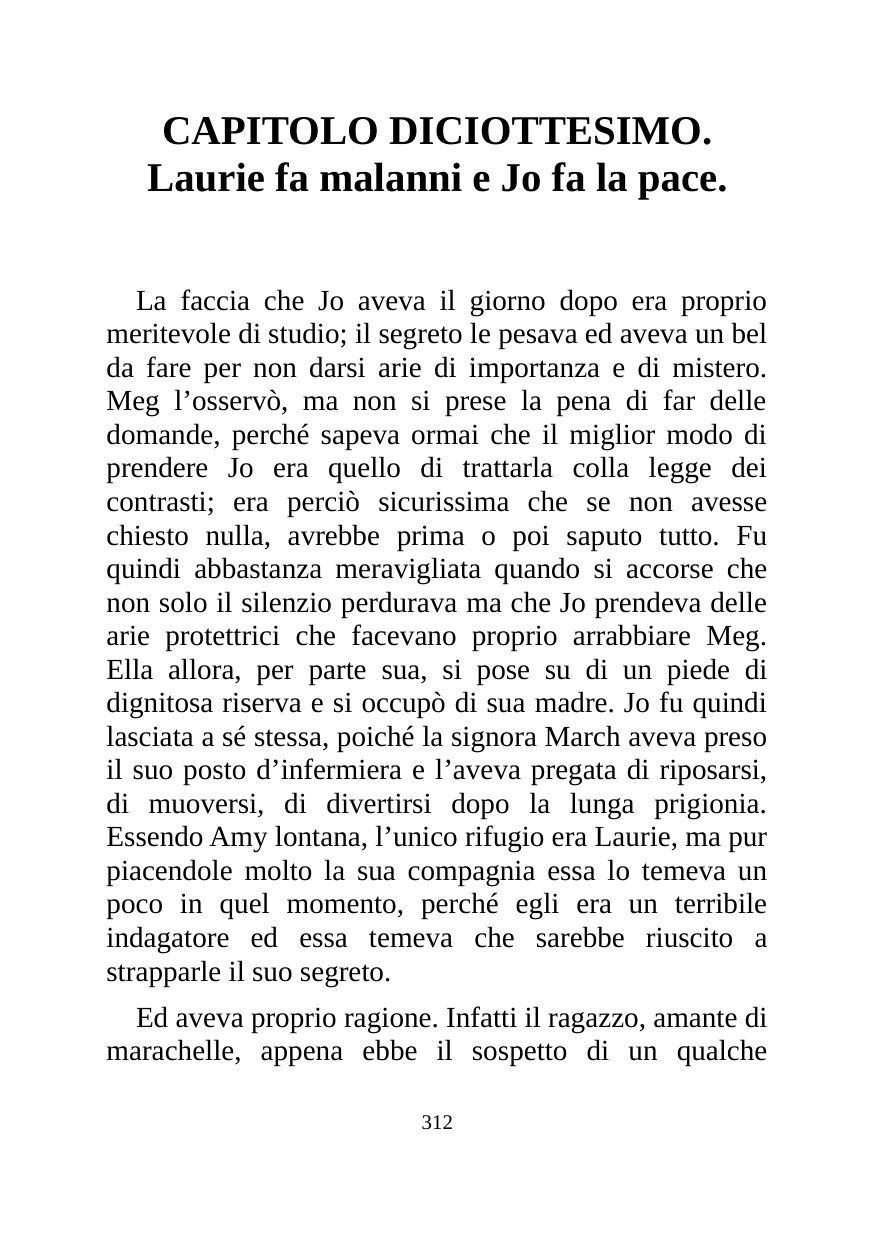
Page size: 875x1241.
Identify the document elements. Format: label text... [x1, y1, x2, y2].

text La faccia che Jo aveva il giorno dopo era proprio meritevole di studio; il segreto le pesava ed aveva un bel da fare per non darsi arie di importanza e di mistero. Meg l’osservò, ma non si prese la pena di far delle domande, perché sapeva ormai che il miglior modo di prendere Jo era quello di trattarla colla legge dei contrasti; era perciò sicurissima che se non avesse chiesto nulla, avrebbe prima o poi saputo tutto. Fu quindi abbastanza meravigliata quando si accorse che non solo il silenzio perdurava ma che Jo prendeva delle arie protettrici che facevano proprio arrabbiare Meg. Ella allora, per parte sua, si pose su di un piede di dignitosa riserva e si occupò di sua madre. Jo fu quindi lasciata a sé stessa, poiché la signora March aveva preso il suo posto d’infermiera e l’aveva pregata di riposarsi, di muoversi, di divertirsi dopo la lunga prigionia. Essendo Amy lontana, l’unico rifugio era Laurie, ma pur piacendole molto la sua compagnia essa lo temeva un poco in quel momento, perché egli era un terribile indagatore ed essa temeva che sarebbe riuscito a strapparle il suo segreto. [106, 283, 768, 987]
text Ed aveva proprio ragione. Infatti il ragazzo, amante di marachelle, appena ebbe il sospetto di un qualche [106, 1000, 768, 1067]
subtitle CAPITOLO DICIOTTESIMO. Laurie fa malanni e Jo fa la pace. [106, 106, 768, 200]
